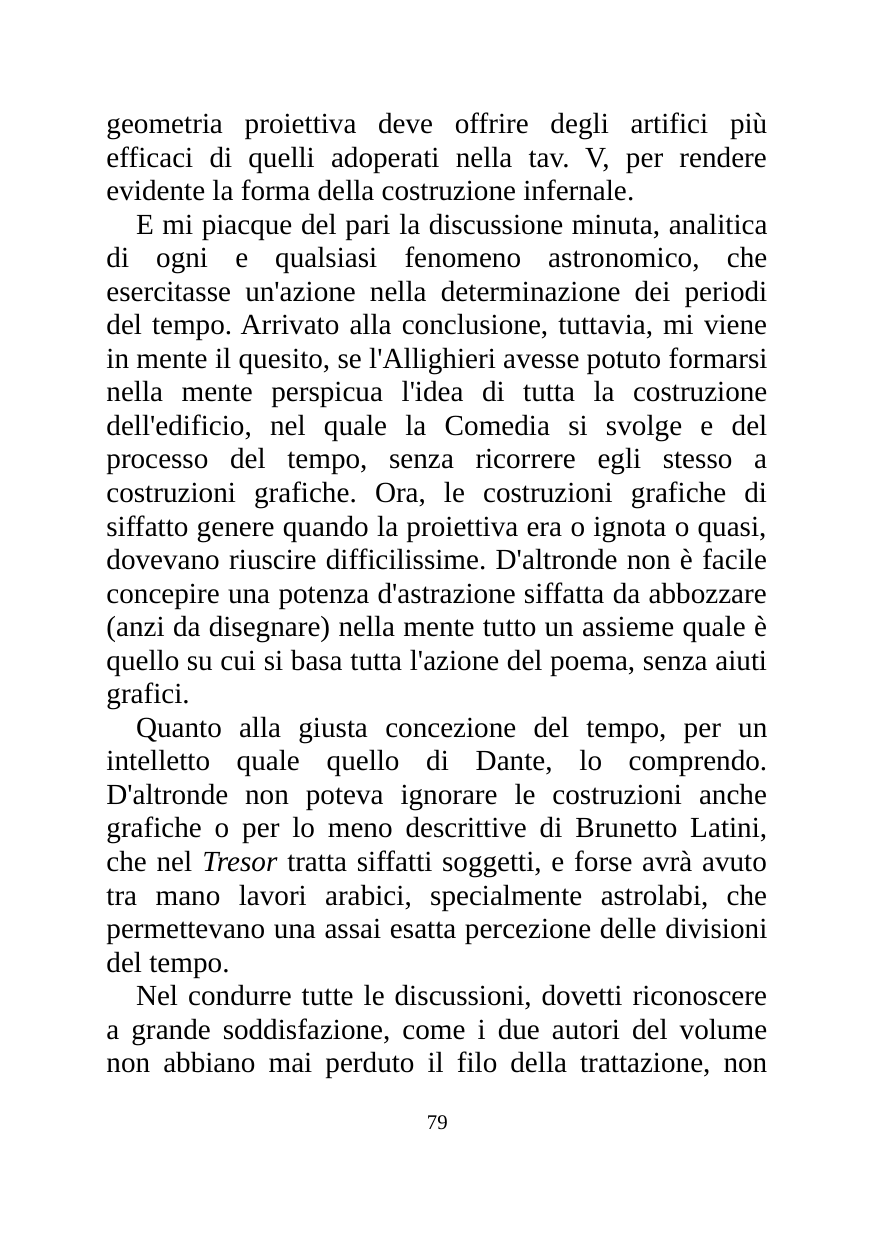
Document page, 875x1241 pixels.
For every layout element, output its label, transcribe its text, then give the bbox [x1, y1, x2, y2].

text Quanto alla giusta concezione del tempo, per un intelletto quale quello di Dante, lo comprendo. D'altronde non poteva ignorare le costruzioni anche grafiche o per lo meno descrittive di Brunetto Latini, che nel Tresor tratta siffatti soggetti, e forse avrà avuto tra mano lavori arabici, specialmente astrolabi, che permettevano una assai esatta percezione delle divisioni del tempo. [106, 710, 768, 978]
text Nel condurre tutte le discussioni, dovetti riconoscere a grande soddisfazione, come i due autori del volume non abbiano mai perduto il filo della trattazione, non [106, 978, 768, 1079]
text geometria proiettiva deve offrire degli artifici più efficaci di quelli adoperati nella tav. V, per rendere evidente la forma della costruzione infernale. [106, 106, 768, 207]
text E mi piacque del pari la discussione minuta, analitica di ogni e qualsiasi fenomeno astronomico, che esercitasse un'azione nella determinazione dei periodi del tempo. Arrivato alla conclusione, tuttavia, mi viene in mente il quesito, se l'Allighieri avesse potuto formarsi nella mente perspicua l'idea di tutta la costruzione dell'edificio, nel quale la Comedia si svolge e del processo del tempo, senza ricorrere egli stesso a costruzioni grafiche. Ora, le costruzioni grafiche di siffatto genere quando la proiettiva era o ignota o quasi, dovevano riuscire difficilissime. D'altronde non è facile concepire una potenza d'astrazione siffatta da abbozzare (anzi da disegnare) nella mente tutto un assieme quale è quello su cui si basa tutta l'azione del poema, senza aiuti grafici. [106, 207, 768, 710]
